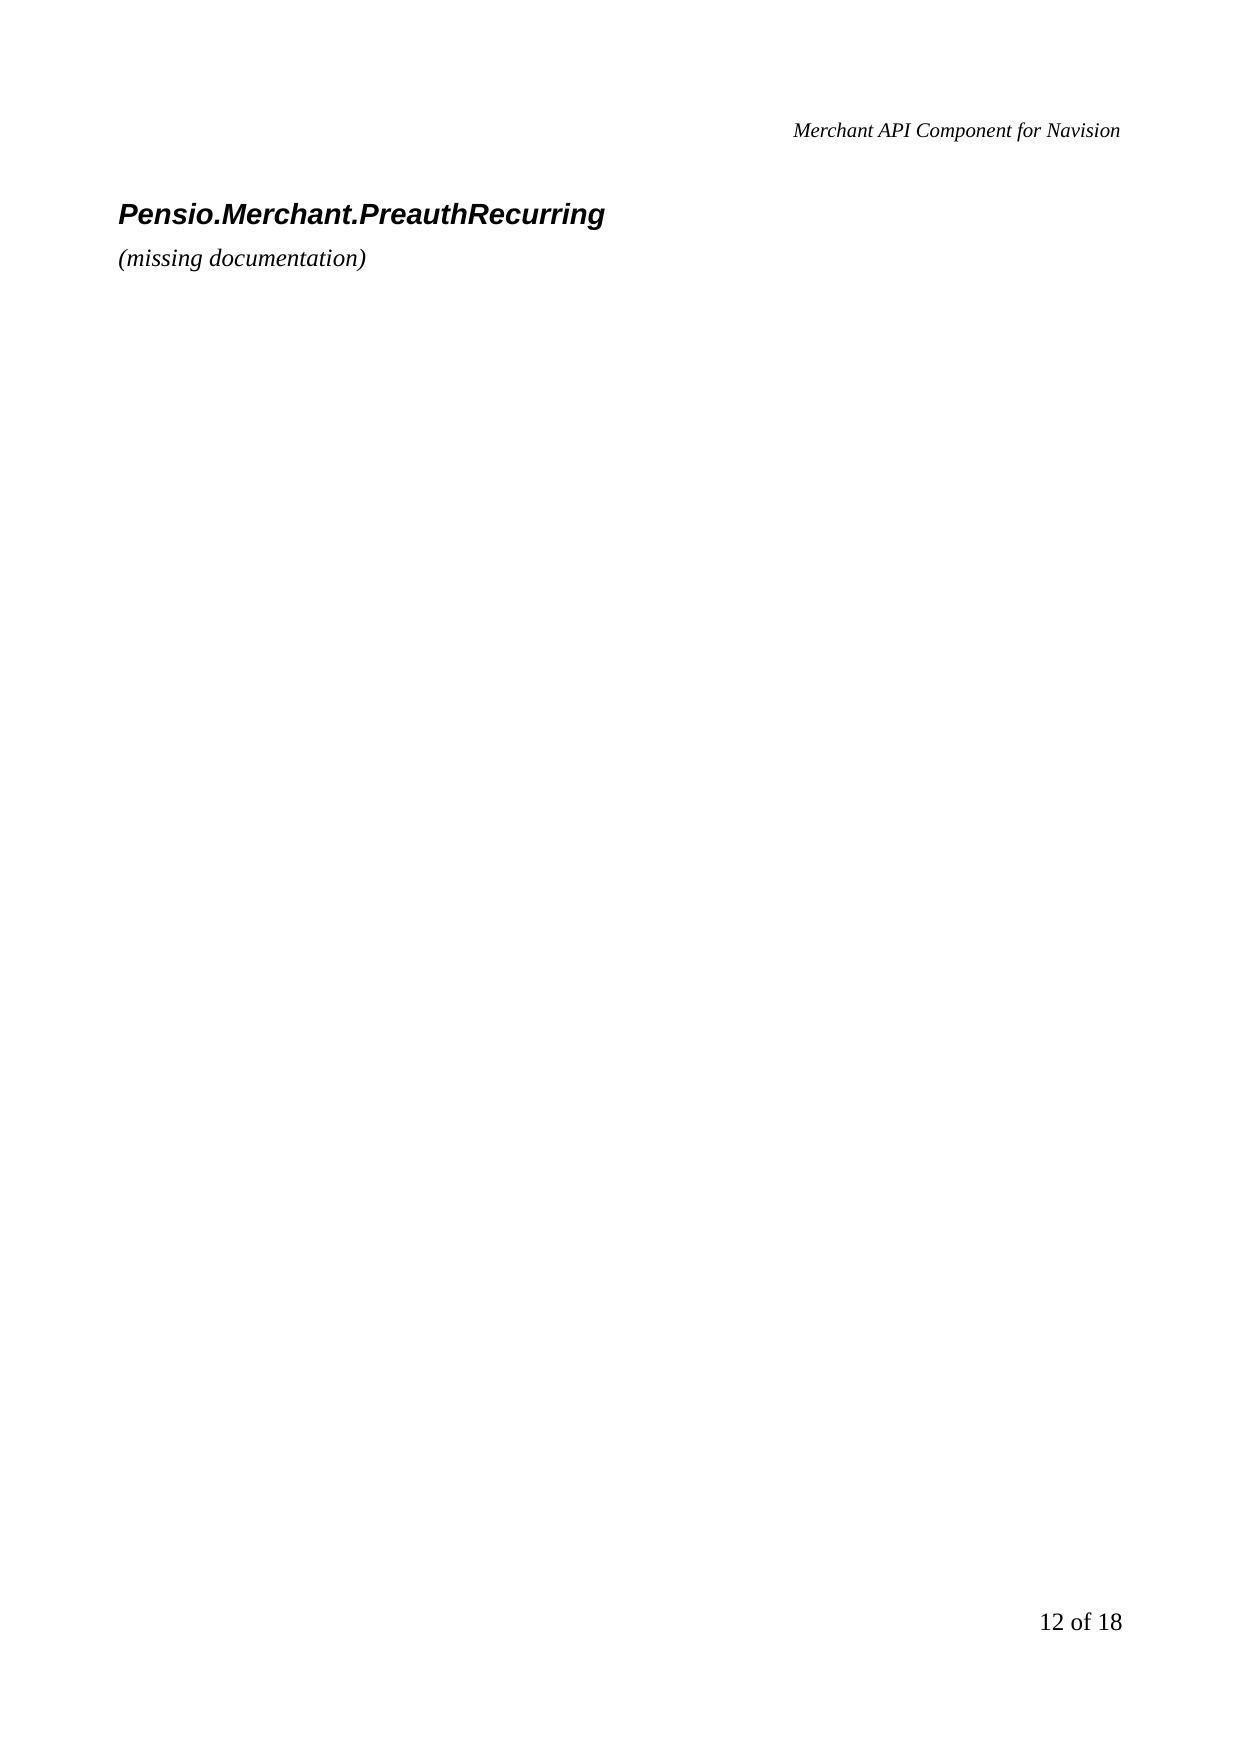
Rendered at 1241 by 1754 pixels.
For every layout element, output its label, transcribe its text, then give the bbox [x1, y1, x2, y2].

subtitle Pensio.Merchant.PreauthRecurring [118, 197, 1122, 230]
text (missing documentation) [118, 243, 1122, 271]
